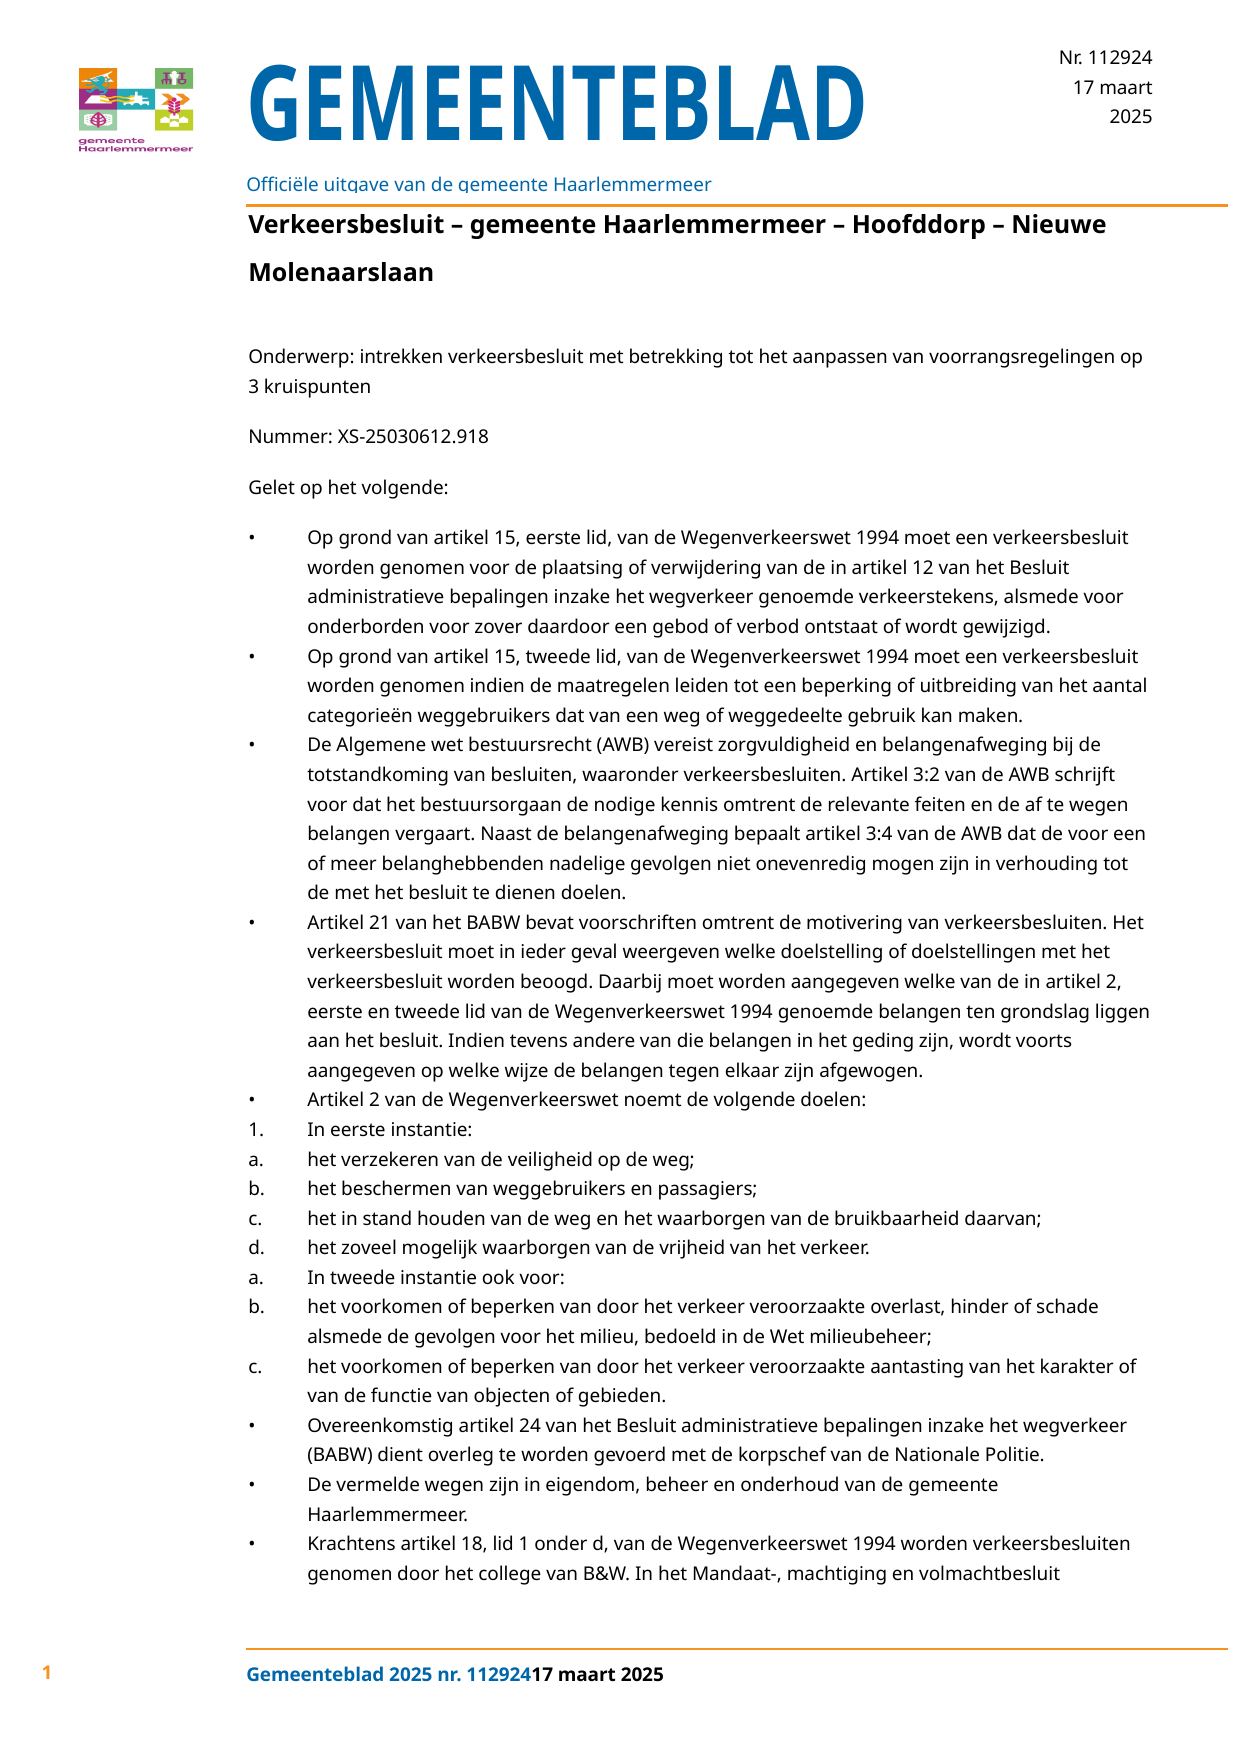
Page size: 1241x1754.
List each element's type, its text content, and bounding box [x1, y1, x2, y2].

list De vermelde wegen zijn in eigendom, beheer en onderhoud van de gemeente Haarlemmermeer. [248, 1471, 1152, 1526]
list het in stand houden van de weg en het waarborgen van de bruikbaarheid daarvan; [248, 1205, 1152, 1231]
list Op grond van artikel 15, tweede lid, van de Wegenverkeerswet 1994 moet een verkeersbesluit worden genomen indien de maatregelen leiden tot een beperking of uitbreiding van het aantal categorieën weggebruikers dat van een weg of weggedeelte gebruik kan maken. [248, 643, 1152, 728]
list Artikel 2 van de Wegenverkeerswet noemt de volgende doelen: [248, 1087, 1152, 1112]
text Verkeersbesluit – gemeente Haarlemmermeer – Hoofddorp – Nieuwe Molenaarslaan [248, 207, 1152, 288]
picture [41, 47, 231, 172]
list het verzekeren van de veiligheid op de weg; [248, 1146, 1152, 1171]
list het voorkomen of beperken van door het verkeer veroorzaakte aantasting van het karakter of van de functie van objecten of gebieden. [248, 1353, 1152, 1408]
list het zoveel mogelijk waarborgen van de vrijheid van het verkeer. [248, 1234, 1152, 1260]
list het voorkomen of beperken van door het verkeer veroorzaakte overlast, hinder of schade alsmede de gevolgen voor het milieu, bedoeld in de Wet milieubeheer; [248, 1294, 1152, 1349]
list In tweede instantie ook voor: [248, 1264, 1152, 1290]
list De Algemene wet bestuursrecht (AWB) vereist zorgvuldigheid en belangenafweging bij de totstandkoming van besluiten, waaronder verkeersbesluiten. Artikel 3:2 van de AWB schrijft voor dat het bestuursorgaan de nodige kennis omtrent de relevante feiten en de af te wegen belangen vergaart. Naast de belangenafweging bepaalt artikel 3:4 van de AWB dat de voor een of meer belanghebbenden nadelige gevolgen niet onevenredig mogen zijn in verhouding tot de met het besluit te dienen doelen. [248, 732, 1152, 905]
list het beschermen van weggebruikers en passagiers; [248, 1175, 1152, 1201]
text Nummer: XS-25030612.918 [248, 424, 1152, 449]
list Overeenkomstig artikel 24 van het Besluit administratieve bepalingen inzake het wegverkeer (BABW) dient overleg te worden gevoerd met de korpschef van de Nationale Politie. [248, 1412, 1152, 1467]
list Krachtens artikel 18, lid 1 onder d, van de Wegenverkeerswet 1994 worden verkeersbesluiten genomen door het college van B&W. In het Mandaat-, machtiging en volmachtbesluit [248, 1530, 1152, 1586]
list Artikel 21 van het BABW bevat voorschriften omtrent de motivering van verkeersbesluiten. Het verkeersbesluit moet in ieder geval weergeven welke doelstelling of doelstellingen met het verkeersbesluit worden beoogd. Daarbij moet worden aangegeven welke van de in artikel 2, eerste en tweede lid van de Wegenverkeerswet 1994 genoemde belangen ten grondslag liggen aan het besluit. Indien tevens andere van die belangen in het geding zijn, wordt voorts aangegeven op welke wijze de belangen tegen elkaar zijn afgewogen. [248, 909, 1152, 1083]
text Onderwerp: intrekken verkeersbesluit met betrekking tot het aanpassen van voorrangsregelingen op 3 kruispunten [248, 344, 1152, 399]
text Gelet op het volgende: [248, 474, 1152, 500]
list Op grond van artikel 15, eerste lid, van de Wegenverkeerswet 1994 moet een verkeersbesluit worden genomen voor de plaatsing of verwijdering van de in artikel 12 van het Besluit administratieve bepalingen inzake het wegverkeer genoemde verkeerstekens, alsmede voor onderborden voor zover daardoor een gebod of verbod ontstaat of wordt gewijzigd. [248, 524, 1152, 639]
list In eerste instantie: [248, 1116, 1152, 1142]
